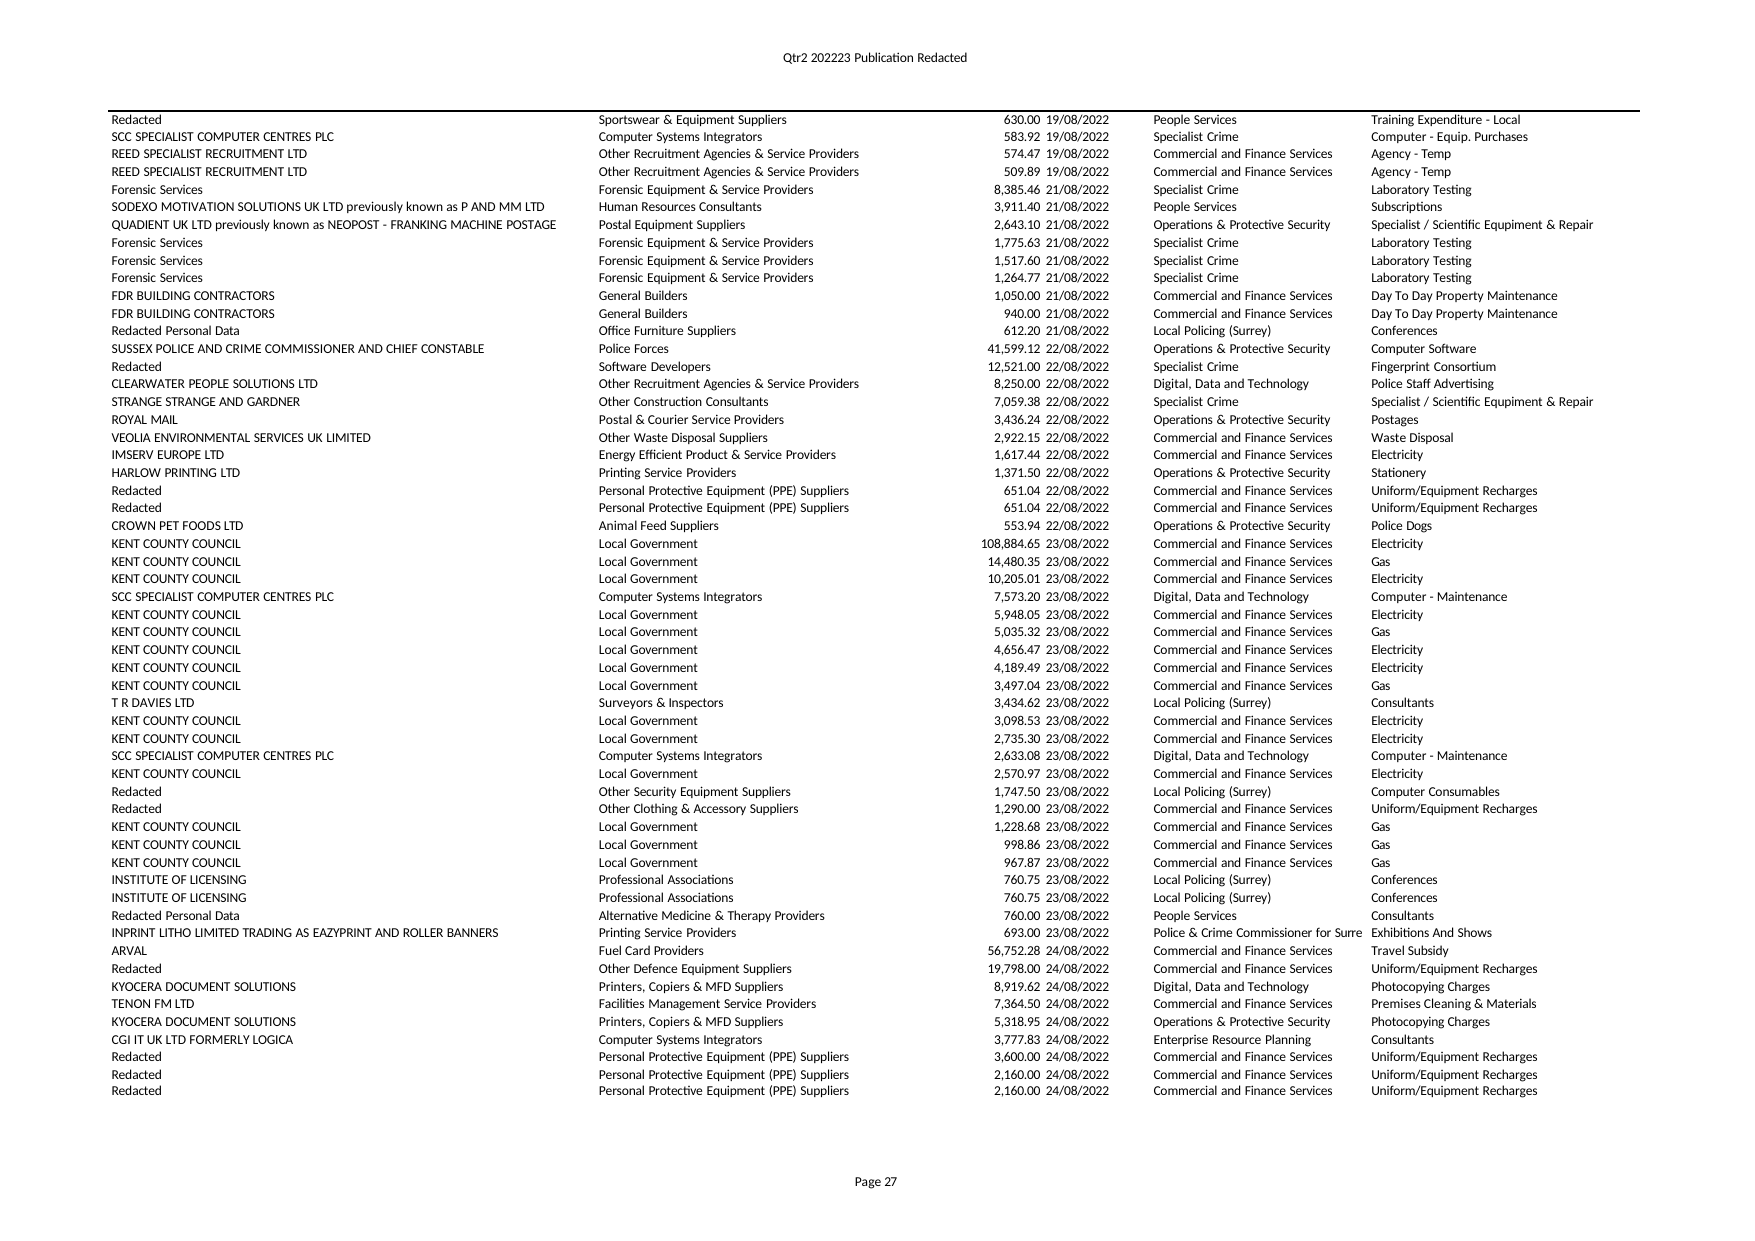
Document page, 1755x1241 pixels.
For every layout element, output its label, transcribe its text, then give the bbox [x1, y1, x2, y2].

table_cell Other Security Equipment Suppliers [596, 784, 960, 801]
table_cell 22/08/2022 [1043, 447, 1150, 465]
table_cell Commercial and Finance Services [1150, 855, 1368, 872]
table_cell KENT COUNTY COUNCIL [108, 571, 596, 589]
table_cell Local Policing (Surrey) [1150, 695, 1368, 713]
table_cell Personal Protective Equipment (PPE) Suppliers [596, 1067, 960, 1085]
table_cell 3,600.00 [960, 1049, 1042, 1067]
table_cell KENT COUNTY COUNCIL [108, 607, 596, 624]
table_cell FDR BUILDING CONTRACTORS [108, 306, 596, 323]
table_cell 3,777.83 [960, 1032, 1042, 1049]
table_cell Commercial and Finance Services [1150, 288, 1368, 306]
table_cell Redacted [108, 483, 596, 500]
table_cell Commercial and Finance Services [1150, 536, 1368, 553]
table_cell REED SPECIALIST RECRUITMENT LTD [108, 164, 596, 182]
table_cell Commercial and Finance Services [1150, 731, 1368, 748]
table_cell 8,919.62 [960, 979, 1042, 996]
table_cell 41,599.12 [960, 341, 1042, 359]
table_cell 509.89 [960, 164, 1042, 182]
table_cell 23/08/2022 [1043, 908, 1150, 925]
table_cell Exhibitions And Shows [1368, 925, 1640, 943]
table_cell 1,775.63 [960, 235, 1042, 252]
table_cell Consultants [1368, 1032, 1640, 1049]
table_cell Gas [1368, 855, 1640, 872]
table_cell 21/08/2022 [1043, 217, 1150, 235]
table_cell Commercial and Finance Services [1150, 642, 1368, 660]
table_cell Local Government [596, 678, 960, 695]
table_cell 23/08/2022 [1043, 536, 1150, 553]
table_cell Electricity [1368, 642, 1640, 660]
table_cell 14,480.35 [960, 554, 1042, 571]
table_cell 24/08/2022 [1043, 979, 1150, 996]
table_cell 3,434.62 [960, 695, 1042, 713]
table_cell 967.87 [960, 855, 1042, 872]
table_cell 23/08/2022 [1043, 589, 1150, 607]
table_cell 22/08/2022 [1043, 394, 1150, 412]
table_cell 651.04 [960, 500, 1042, 518]
table_cell Uniform/Equipment Recharges [1368, 1067, 1640, 1085]
table_cell Commercial and Finance Services [1150, 430, 1368, 447]
table_cell Local Policing (Surrey) [1150, 323, 1368, 341]
table_cell Agency - Temp [1368, 164, 1640, 182]
table_cell 19,798.00 [960, 961, 1042, 978]
table_cell Waste Disposal [1368, 430, 1640, 447]
table_cell INPRINT LITHO LIMITED TRADING AS EAZYPRINT AND ROLLER BANNERS [108, 925, 596, 943]
table_cell Forensic Equipment & Service Providers [596, 235, 960, 252]
table_cell 3,436.24 [960, 412, 1042, 429]
table_cell 1,290.00 [960, 801, 1042, 819]
table_cell Computer Systems Integrators [596, 589, 960, 607]
table_cell Commercial and Finance Services [1150, 996, 1368, 1014]
table_cell Conferences [1368, 872, 1640, 890]
table_cell Enterprise Resource Planning [1150, 1032, 1368, 1049]
table_cell 2,570.97 [960, 766, 1042, 784]
table_cell Alternative Medicine & Therapy Providers [596, 908, 960, 925]
table_cell Postal & Courier Service Providers [596, 412, 960, 429]
table_cell 22/08/2022 [1043, 483, 1150, 500]
table_cell 12,521.00 [960, 359, 1042, 376]
table_cell Electricity [1368, 607, 1640, 624]
table_cell Uniform/Equipment Recharges [1368, 801, 1640, 819]
table_cell Laboratory Testing [1368, 253, 1640, 270]
table_cell Specialist Crime [1150, 270, 1368, 288]
table_cell Local Government [596, 713, 960, 731]
table_cell Local Government [596, 642, 960, 660]
table_cell 23/08/2022 [1043, 554, 1150, 571]
table_cell KENT COUNTY COUNCIL [108, 731, 596, 748]
table_cell Electricity [1368, 731, 1640, 748]
table_cell Postal Equipment Suppliers [596, 217, 960, 235]
table_cell Commercial and Finance Services [1150, 554, 1368, 571]
table_cell 19/08/2022 [1043, 129, 1150, 146]
table_cell 1,050.00 [960, 288, 1042, 306]
table_cell Electricity [1368, 536, 1640, 553]
table_cell Specialist Crime [1150, 253, 1368, 270]
table_cell 24/08/2022 [1043, 1067, 1150, 1085]
table_cell KENT COUNTY COUNCIL [108, 642, 596, 660]
table_cell 7,059.38 [960, 394, 1042, 412]
table_cell Local Government [596, 554, 960, 571]
table_cell Personal Protective Equipment (PPE) Suppliers [596, 1085, 960, 1100]
table_cell Laboratory Testing [1368, 235, 1640, 252]
table_cell KENT COUNTY COUNCIL [108, 766, 596, 784]
table_cell Digital, Data and Technology [1150, 979, 1368, 996]
table_cell 24/08/2022 [1043, 1032, 1150, 1049]
table_cell 21/08/2022 [1043, 270, 1150, 288]
table_cell 1,228.68 [960, 819, 1042, 837]
table_cell Redacted Personal Data [108, 908, 596, 925]
table_cell Travel Subsidy [1368, 943, 1640, 961]
table_cell 23/08/2022 [1043, 748, 1150, 766]
table_cell 1,264.77 [960, 270, 1042, 288]
table_cell Local Government [596, 607, 960, 624]
table_cell KENT COUNTY COUNCIL [108, 855, 596, 872]
table_cell Commercial and Finance Services [1150, 447, 1368, 465]
table_cell 23/08/2022 [1043, 713, 1150, 731]
table_cell Commercial and Finance Services [1150, 164, 1368, 182]
table_cell Laboratory Testing [1368, 270, 1640, 288]
table_cell Agency - Temp [1368, 146, 1640, 164]
table_cell Police Forces [596, 341, 960, 359]
table_cell 1,371.50 [960, 465, 1042, 483]
table_cell ARVAL [108, 943, 596, 961]
table_cell 24/08/2022 [1043, 943, 1150, 961]
table_cell Specialist / Scientific Equpiment & Repair [1368, 217, 1640, 235]
table_cell Forensic Equipment & Service Providers [596, 253, 960, 270]
table_cell 1,517.60 [960, 253, 1042, 270]
table_cell Conferences [1368, 890, 1640, 908]
table_cell SCC SPECIALIST COMPUTER CENTRES PLC [108, 748, 596, 766]
table_cell Fuel Card Providers [596, 943, 960, 961]
table_cell 21/08/2022 [1043, 199, 1150, 217]
table_cell 23/08/2022 [1043, 731, 1150, 748]
table_cell 7,364.50 [960, 996, 1042, 1014]
table_cell Local Government [596, 536, 960, 553]
table_cell ROYAL MAIL [108, 412, 596, 429]
table_cell Commercial and Finance Services [1150, 624, 1368, 642]
table_cell Police Staff Advertising [1368, 376, 1640, 394]
table_cell Computer - Maintenance [1368, 748, 1640, 766]
table_cell Commercial and Finance Services [1150, 837, 1368, 854]
table_cell 760.00 [960, 908, 1042, 925]
table_cell 21/08/2022 [1043, 253, 1150, 270]
table_cell Local Government [596, 766, 960, 784]
table_cell 21/08/2022 [1043, 323, 1150, 341]
table_cell 3,911.40 [960, 199, 1042, 217]
table_cell 8,250.00 [960, 376, 1042, 394]
table_cell Office Furniture Suppliers [596, 323, 960, 341]
table_cell Computer Software [1368, 341, 1640, 359]
table_cell IMSERV EUROPE LTD [108, 447, 596, 465]
table_cell Local Government [596, 855, 960, 872]
table_cell Forensic Equipment & Service Providers [596, 270, 960, 288]
table_cell Energy Efficient Product & Service Providers [596, 447, 960, 465]
table_cell Consultants [1368, 908, 1640, 925]
table_cell Local Government [596, 571, 960, 589]
table_cell 7,573.20 [960, 589, 1042, 607]
table_cell Commercial and Finance Services [1150, 146, 1368, 164]
table_cell Commercial and Finance Services [1150, 571, 1368, 589]
table_cell Stationery [1368, 465, 1640, 483]
table_cell Electricity [1368, 447, 1640, 465]
table_cell General Builders [596, 288, 960, 306]
table_cell General Builders [596, 306, 960, 323]
table_cell Uniform/Equipment Recharges [1368, 1049, 1640, 1067]
table_cell Local Government [596, 731, 960, 748]
table_cell Commercial and Finance Services [1150, 961, 1368, 978]
table_cell Day To Day Property Maintenance [1368, 306, 1640, 323]
table_cell Redacted [108, 500, 596, 518]
table_cell Police & Crime Commissioner for Surre [1150, 925, 1368, 943]
table_cell Electricity [1368, 766, 1640, 784]
table_cell Training Expenditure - Local [1368, 112, 1640, 128]
table_cell 4,189.49 [960, 660, 1042, 677]
table_cell 4,656.47 [960, 642, 1042, 660]
table_cell Computer - Equip. Purchases [1368, 129, 1640, 146]
table_cell 19/08/2022 [1043, 164, 1150, 182]
table_cell 21/08/2022 [1043, 306, 1150, 323]
table_cell Other Clothing & Accessory Suppliers [596, 801, 960, 819]
table_cell 23/08/2022 [1043, 766, 1150, 784]
table_cell 23/08/2022 [1043, 890, 1150, 908]
table_cell 5,035.32 [960, 624, 1042, 642]
table_cell KYOCERA DOCUMENT SOLUTIONS [108, 1014, 596, 1032]
table_cell CLEARWATER PEOPLE SOLUTIONS LTD [108, 376, 596, 394]
table_cell KENT COUNTY COUNCIL [108, 554, 596, 571]
table_cell Commercial and Finance Services [1150, 766, 1368, 784]
table_cell CROWN PET FOODS LTD [108, 518, 596, 536]
table_cell Other Construction Consultants [596, 394, 960, 412]
table_cell Computer Systems Integrators [596, 1032, 960, 1049]
table_cell 583.92 [960, 129, 1042, 146]
table_cell INSTITUTE OF LICENSING [108, 890, 596, 908]
table_cell Human Resources Consultants [596, 199, 960, 217]
table_cell 23/08/2022 [1043, 695, 1150, 713]
table_cell 693.00 [960, 925, 1042, 943]
table_cell 651.04 [960, 483, 1042, 500]
table_cell Gas [1368, 554, 1640, 571]
table_cell 24/08/2022 [1043, 961, 1150, 978]
table_cell Software Developers [596, 359, 960, 376]
table_cell Professional Associations [596, 890, 960, 908]
table_cell 22/08/2022 [1043, 518, 1150, 536]
table_cell KENT COUNTY COUNCIL [108, 536, 596, 553]
table_cell 8,385.46 [960, 182, 1042, 199]
table_cell Commercial and Finance Services [1150, 1049, 1368, 1067]
table_cell Redacted [108, 784, 596, 801]
table_cell Redacted [108, 961, 596, 978]
table_cell Operations & Protective Security [1150, 217, 1368, 235]
table_cell Fingerprint Consortium [1368, 359, 1640, 376]
table_cell Commercial and Finance Services [1150, 801, 1368, 819]
table_cell Animal Feed Suppliers [596, 518, 960, 536]
table_cell Personal Protective Equipment (PPE) Suppliers [596, 1049, 960, 1067]
table_cell KENT COUNTY COUNCIL [108, 660, 596, 677]
table_cell Local Government [596, 837, 960, 854]
table_cell 23/08/2022 [1043, 855, 1150, 872]
table_cell Specialist Crime [1150, 394, 1368, 412]
table_cell 22/08/2022 [1043, 359, 1150, 376]
table_cell Local Policing (Surrey) [1150, 890, 1368, 908]
table_cell 574.47 [960, 146, 1042, 164]
table_cell Local Government [596, 624, 960, 642]
table_cell 2,735.30 [960, 731, 1042, 748]
table_cell 760.75 [960, 872, 1042, 890]
table_cell KENT COUNTY COUNCIL [108, 713, 596, 731]
table_cell Forensic Services [108, 270, 596, 288]
table_cell Operations & Protective Security [1150, 465, 1368, 483]
table_cell 10,205.01 [960, 571, 1042, 589]
table_cell Printing Service Providers [596, 465, 960, 483]
table_cell KENT COUNTY COUNCIL [108, 678, 596, 695]
table_cell 23/08/2022 [1043, 872, 1150, 890]
table_cell 56,752.28 [960, 943, 1042, 961]
table_cell Conferences [1368, 323, 1640, 341]
table_cell Digital, Data and Technology [1150, 589, 1368, 607]
table_cell 22/08/2022 [1043, 430, 1150, 447]
table_cell Commercial and Finance Services [1150, 483, 1368, 500]
table_cell 1,747.50 [960, 784, 1042, 801]
table_cell QUADIENT UK LTD previously known as NEOPOST - FRANKING MACHINE POSTAGE [108, 217, 596, 235]
table_cell 23/08/2022 [1043, 660, 1150, 677]
table_cell 19/08/2022 [1043, 146, 1150, 164]
table_cell Other Recruitment Agencies & Service Providers [596, 146, 960, 164]
table_cell 24/08/2022 [1043, 996, 1150, 1014]
table_cell People Services [1150, 908, 1368, 925]
table_cell Other Recruitment Agencies & Service Providers [596, 376, 960, 394]
table_cell TENON FM LTD [108, 996, 596, 1014]
table_cell Redacted [108, 112, 596, 128]
table_cell Commercial and Finance Services [1150, 943, 1368, 961]
table_cell Computer Systems Integrators [596, 129, 960, 146]
table_cell 23/08/2022 [1043, 571, 1150, 589]
table_cell Uniform/Equipment Recharges [1368, 500, 1640, 518]
table_cell Uniform/Equipment Recharges [1368, 961, 1640, 978]
table_cell Operations & Protective Security [1150, 341, 1368, 359]
table_cell Commercial and Finance Services [1150, 607, 1368, 624]
table_cell 23/08/2022 [1043, 607, 1150, 624]
table_cell Computer - Maintenance [1368, 589, 1640, 607]
table_cell KENT COUNTY COUNCIL [108, 819, 596, 837]
table_cell Consultants [1368, 695, 1640, 713]
table_cell SODEXO MOTIVATION SOLUTIONS UK LTD previously known as P AND MM LTD [108, 199, 596, 217]
table_cell 5,948.05 [960, 607, 1042, 624]
table_cell Electricity [1368, 660, 1640, 677]
table_cell Local Government [596, 660, 960, 677]
table_cell Professional Associations [596, 872, 960, 890]
table_cell Other Defence Equipment Suppliers [596, 961, 960, 978]
table_cell 23/08/2022 [1043, 784, 1150, 801]
table_cell CGI IT UK LTD FORMERLY LOGICA [108, 1032, 596, 1049]
table_cell Operations & Protective Security [1150, 1014, 1368, 1032]
table_cell Facilities Management Service Providers [596, 996, 960, 1014]
table_cell Redacted [108, 1067, 596, 1085]
table_cell 2,922.15 [960, 430, 1042, 447]
table_cell 940.00 [960, 306, 1042, 323]
table_cell KENT COUNTY COUNCIL [108, 837, 596, 854]
table_cell Specialist Crime [1150, 359, 1368, 376]
table_cell 24/08/2022 [1043, 1085, 1150, 1100]
table_cell People Services [1150, 112, 1368, 128]
table_cell SCC SPECIALIST COMPUTER CENTRES PLC [108, 589, 596, 607]
table_cell Commercial and Finance Services [1150, 819, 1368, 837]
table_cell 612.20 [960, 323, 1042, 341]
table_cell Specialist Crime [1150, 129, 1368, 146]
table_cell People Services [1150, 199, 1368, 217]
table_cell Commercial and Finance Services [1150, 660, 1368, 677]
table_cell HARLOW PRINTING LTD [108, 465, 596, 483]
table_cell Digital, Data and Technology [1150, 748, 1368, 766]
table_cell Sportswear & Equipment Suppliers [596, 112, 960, 128]
table_cell 23/08/2022 [1043, 624, 1150, 642]
table_cell Personal Protective Equipment (PPE) Suppliers [596, 483, 960, 500]
table_cell 2,633.08 [960, 748, 1042, 766]
table_cell Local Policing (Surrey) [1150, 784, 1368, 801]
table_cell 2,160.00 [960, 1085, 1042, 1100]
table_cell Personal Protective Equipment (PPE) Suppliers [596, 500, 960, 518]
table_cell 21/08/2022 [1043, 235, 1150, 252]
table_cell Specialist Crime [1150, 182, 1368, 199]
table_cell 19/08/2022 [1043, 112, 1150, 128]
table_cell Operations & Protective Security [1150, 412, 1368, 429]
table_cell Operations & Protective Security [1150, 518, 1368, 536]
table_cell Other Waste Disposal Suppliers [596, 430, 960, 447]
table_cell 553.94 [960, 518, 1042, 536]
table_cell Digital, Data and Technology [1150, 376, 1368, 394]
table_cell 3,098.53 [960, 713, 1042, 731]
table_cell REED SPECIALIST RECRUITMENT LTD [108, 146, 596, 164]
table_cell Forensic Services [108, 182, 596, 199]
table_cell 22/08/2022 [1043, 341, 1150, 359]
table_cell Police Dogs [1368, 518, 1640, 536]
table_cell 24/08/2022 [1043, 1014, 1150, 1032]
table_cell VEOLIA ENVIRONMENTAL SERVICES UK LIMITED [108, 430, 596, 447]
table_cell Printers, Copiers & MFD Suppliers [596, 1014, 960, 1032]
table_cell Photocopying Charges [1368, 979, 1640, 996]
table_cell 23/08/2022 [1043, 819, 1150, 837]
table_cell Postages [1368, 412, 1640, 429]
table_cell Day To Day Property Maintenance [1368, 288, 1640, 306]
table_cell Specialist Crime [1150, 235, 1368, 252]
table_cell Surveyors & Inspectors [596, 695, 960, 713]
table_cell Gas [1368, 819, 1640, 837]
table_cell 630.00 [960, 112, 1042, 128]
table_cell Printers, Copiers & MFD Suppliers [596, 979, 960, 996]
table_cell 3,497.04 [960, 678, 1042, 695]
table_cell Gas [1368, 624, 1640, 642]
table_cell Forensic Services [108, 253, 596, 270]
table_cell Redacted [108, 1049, 596, 1067]
table_cell Commercial and Finance Services [1150, 1085, 1368, 1100]
table_cell Photocopying Charges [1368, 1014, 1640, 1032]
table_cell Commercial and Finance Services [1150, 306, 1368, 323]
table_cell Commercial and Finance Services [1150, 1067, 1368, 1085]
table_cell INSTITUTE OF LICENSING [108, 872, 596, 890]
table_cell Uniform/Equipment Recharges [1368, 1085, 1640, 1100]
table_cell Electricity [1368, 571, 1640, 589]
table_cell Other Recruitment Agencies & Service Providers [596, 164, 960, 182]
table_cell 2,160.00 [960, 1067, 1042, 1085]
table_cell 23/08/2022 [1043, 925, 1150, 943]
table_cell Subscriptions [1368, 199, 1640, 217]
table_cell Printing Service Providers [596, 925, 960, 943]
table_cell 23/08/2022 [1043, 801, 1150, 819]
table_cell Commercial and Finance Services [1150, 678, 1368, 695]
table_cell Redacted Personal Data [108, 323, 596, 341]
table_cell 22/08/2022 [1043, 500, 1150, 518]
table_cell Redacted [108, 801, 596, 819]
table_cell Electricity [1368, 713, 1640, 731]
table_cell 22/08/2022 [1043, 465, 1150, 483]
table_cell Gas [1368, 837, 1640, 854]
table_cell KYOCERA DOCUMENT SOLUTIONS [108, 979, 596, 996]
table_cell KENT COUNTY COUNCIL [108, 624, 596, 642]
table_cell 5,318.95 [960, 1014, 1042, 1032]
table_cell 21/08/2022 [1043, 182, 1150, 199]
table_cell 21/08/2022 [1043, 288, 1150, 306]
table_cell Commercial and Finance Services [1150, 500, 1368, 518]
table_cell STRANGE STRANGE AND GARDNER [108, 394, 596, 412]
table_cell 23/08/2022 [1043, 837, 1150, 854]
table_cell 760.75 [960, 890, 1042, 908]
table_cell Local Government [596, 819, 960, 837]
table_cell Redacted [108, 1085, 596, 1100]
table_cell 24/08/2022 [1043, 1049, 1150, 1067]
table_cell SUSSEX POLICE AND CRIME COMMISSIONER AND CHIEF CONSTABLE [108, 341, 596, 359]
table_cell Redacted [108, 359, 596, 376]
table_cell 22/08/2022 [1043, 376, 1150, 394]
table_cell Forensic Equipment & Service Providers [596, 182, 960, 199]
table_cell 2,643.10 [960, 217, 1042, 235]
table_cell Forensic Services [108, 235, 596, 252]
table_cell Specialist / Scientific Equpiment & Repair [1368, 394, 1640, 412]
table_cell Gas [1368, 678, 1640, 695]
table_cell Uniform/Equipment Recharges [1368, 483, 1640, 500]
table_cell 22/08/2022 [1043, 412, 1150, 429]
table_cell Computer Consumables [1368, 784, 1640, 801]
table_cell 23/08/2022 [1043, 642, 1150, 660]
table_cell 23/08/2022 [1043, 678, 1150, 695]
table_cell Computer Systems Integrators [596, 748, 960, 766]
table_cell T R DAVIES LTD [108, 695, 596, 713]
table_cell SCC SPECIALIST COMPUTER CENTRES PLC [108, 129, 596, 146]
table_cell Commercial and Finance Services [1150, 713, 1368, 731]
table_cell 1,617.44 [960, 447, 1042, 465]
table_cell 108,884.65 [960, 536, 1042, 553]
table_cell FDR BUILDING CONTRACTORS [108, 288, 596, 306]
table_cell Local Policing (Surrey) [1150, 872, 1368, 890]
table_cell 998.86 [960, 837, 1042, 854]
table_cell Laboratory Testing [1368, 182, 1640, 199]
table_cell Premises Cleaning & Materials [1368, 996, 1640, 1014]
